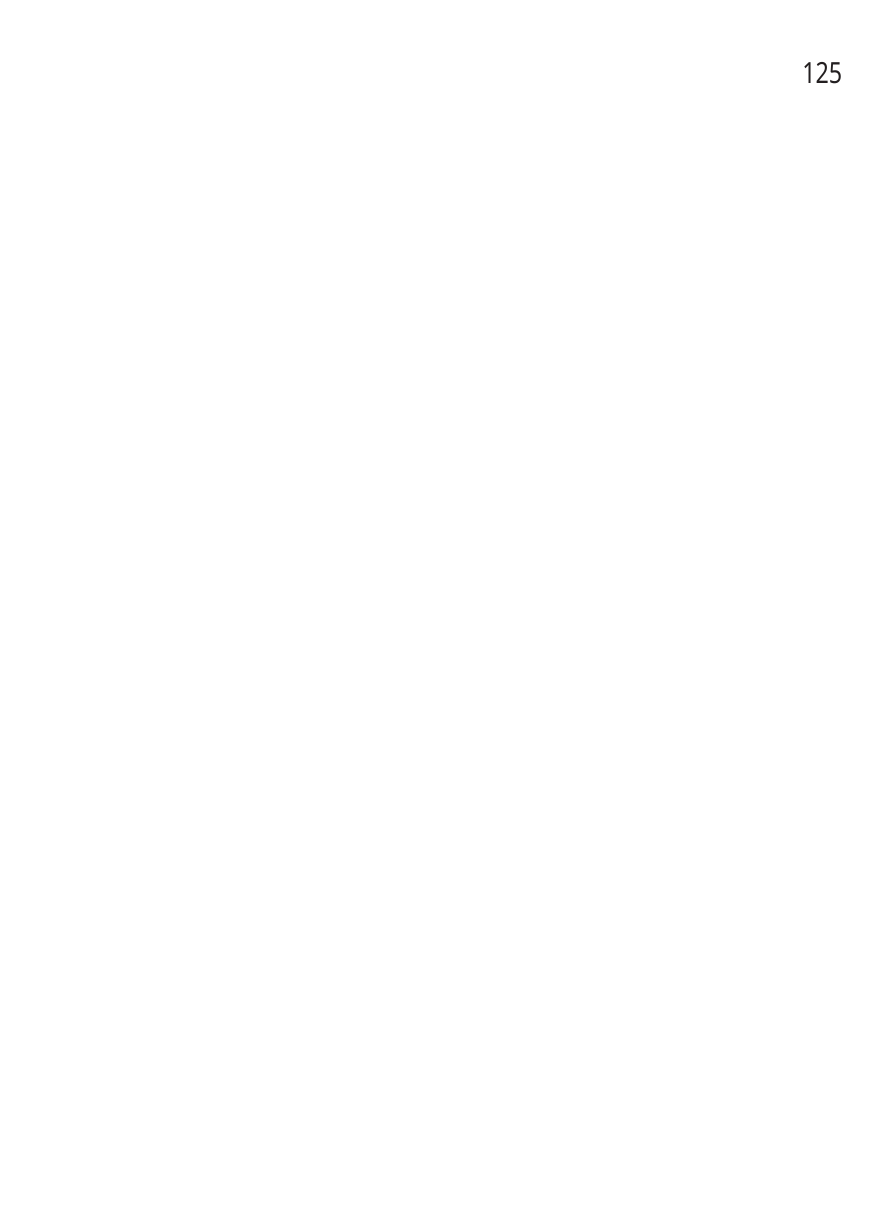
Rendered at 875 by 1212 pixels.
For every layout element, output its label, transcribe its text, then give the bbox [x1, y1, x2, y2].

text 125 [119, 52, 842, 92]
